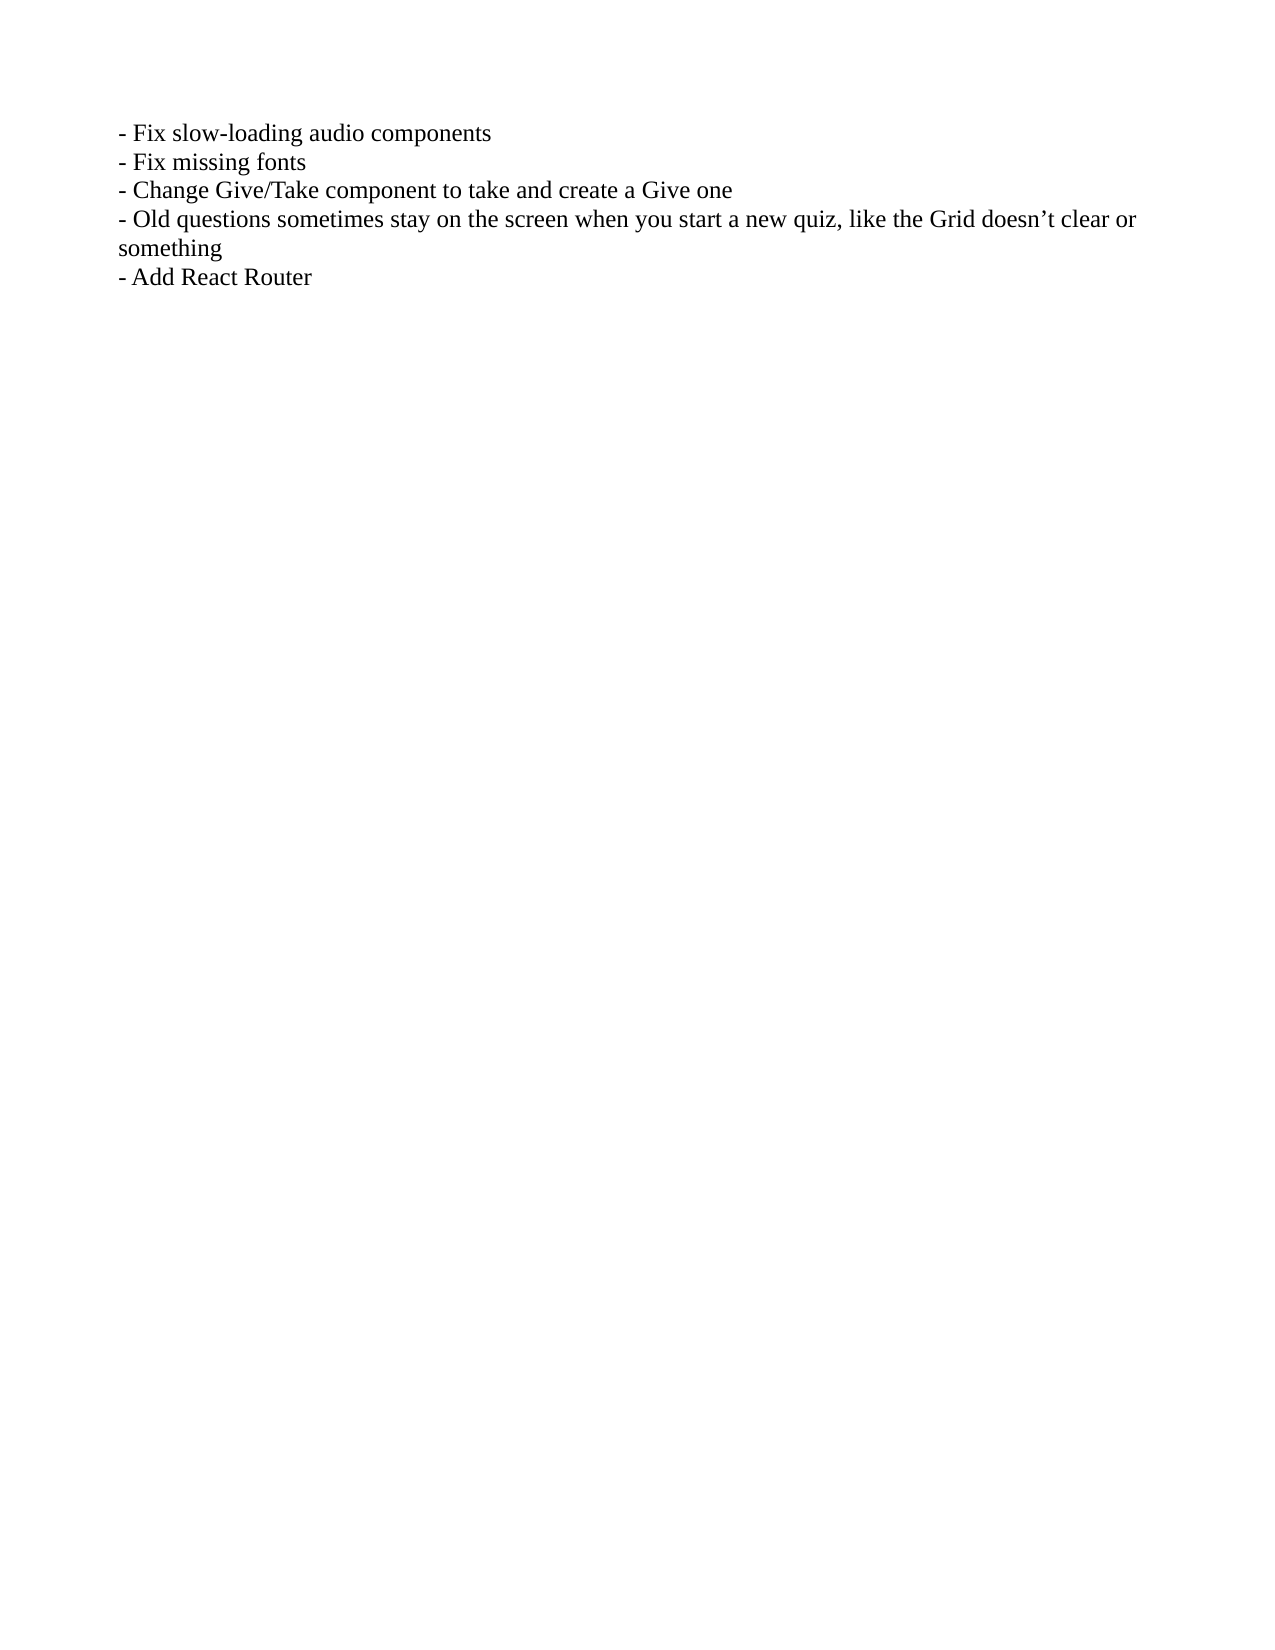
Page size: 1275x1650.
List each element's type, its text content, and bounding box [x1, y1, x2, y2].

text - Fix slow-loading audio components [118, 118, 1157, 147]
text - Old questions sometimes stay on the screen when you start a new quiz, like the Grid doesn’t clear or something [118, 204, 1157, 262]
text - Fix missing fonts [118, 147, 1157, 176]
text - Change Give/Take component to take and create a Give one [118, 176, 1157, 204]
text - Add React Router [118, 262, 1157, 291]
